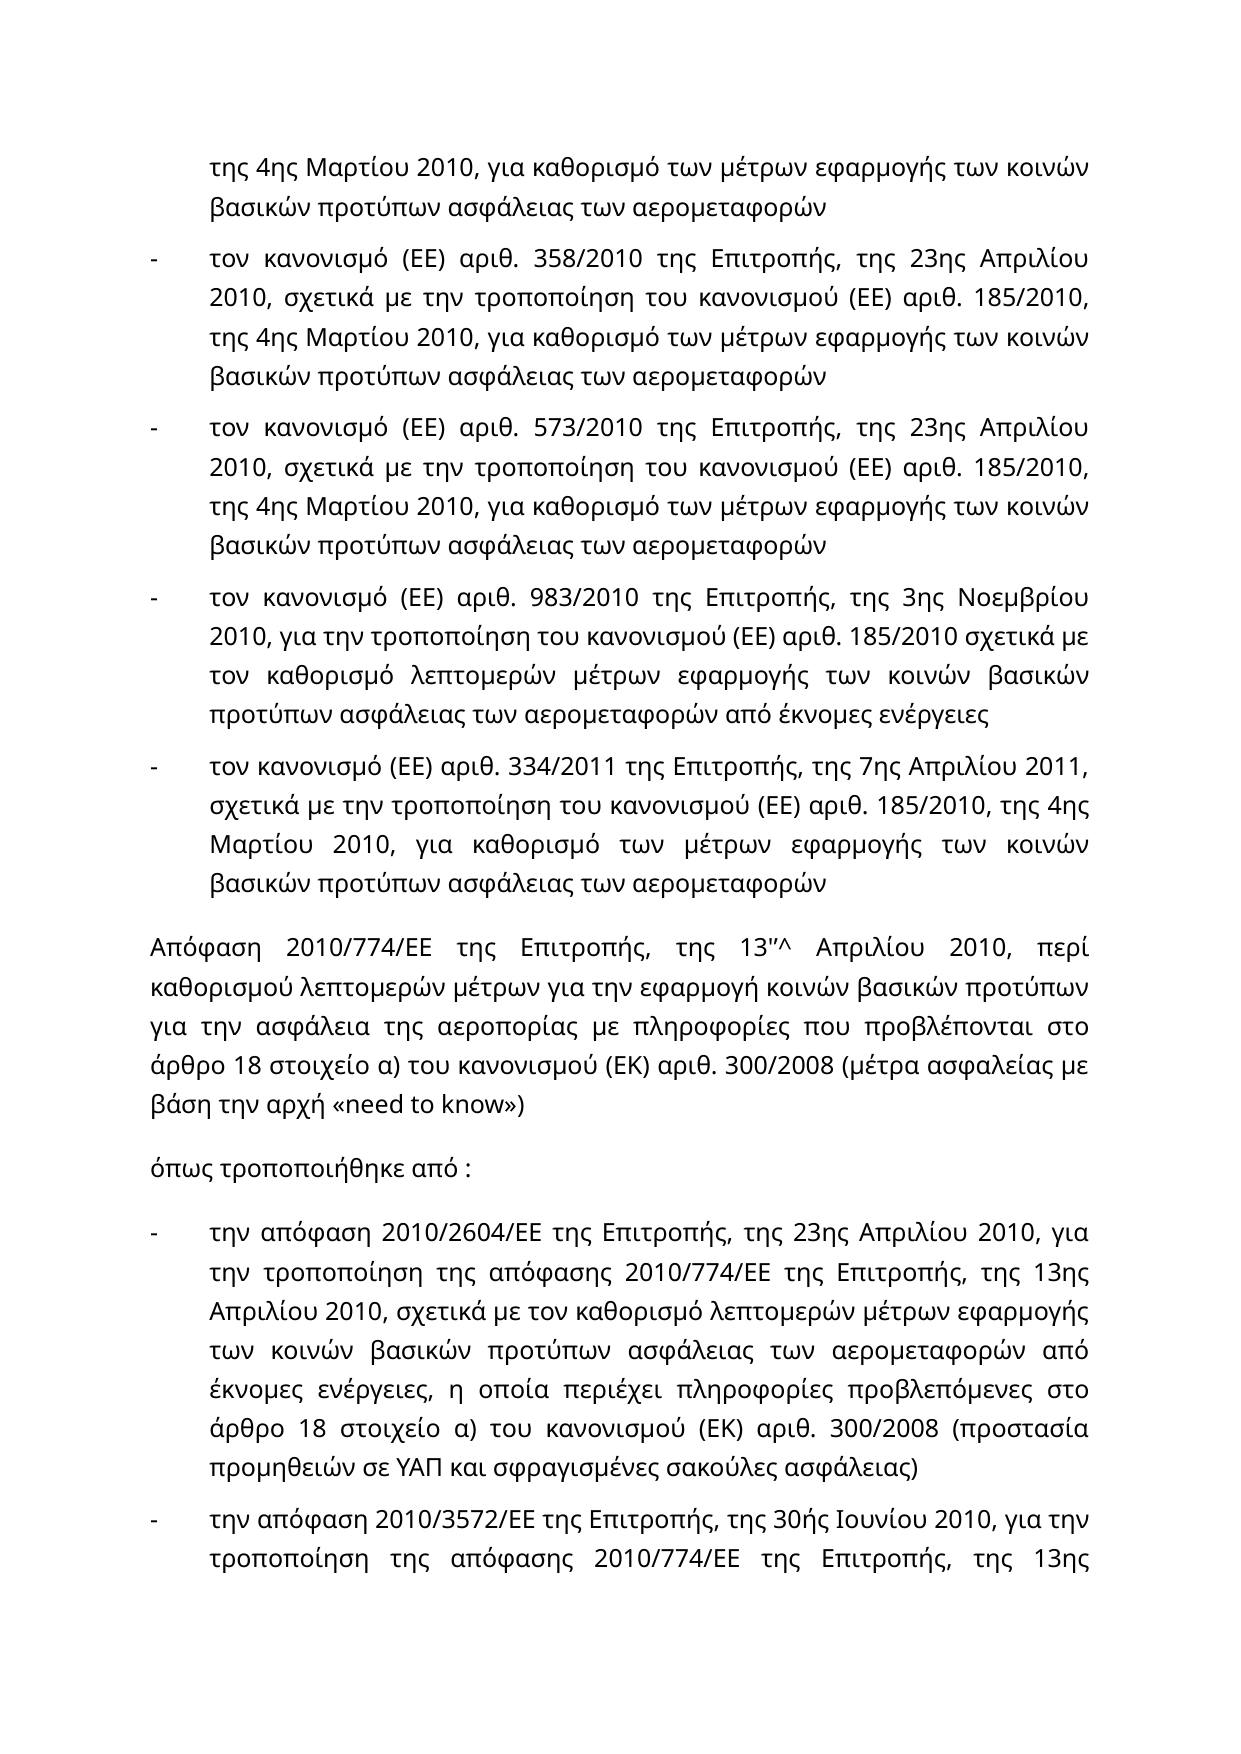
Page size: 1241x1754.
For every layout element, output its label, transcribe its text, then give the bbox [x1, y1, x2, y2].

list - την απόφαση 2010/2604/ΕΕ της Επιτροπής, της 23ης Απριλίου 2010, για την τροποποίηση της απόφασης 2010/774/ΕΕ της Επιτροπής, της 13ης Απριλίου 2010, σχετικά με τον καθορισμό λεπτομερών μέτρων εφαρμογής των κοινών βασικών προτύπων ασφάλειας των αερομεταφορών από έκνομες ενέργειες, η οποία περιέχει πληροφορίες προβλεπόμενες στο άρθρο 18 στοιχείο α) του κανονισμού (ΕΚ) αριθ. 300/2008 (προστασία προμηθειών σε ΥΑΠ και σφραγισμένες σακούλες ασφάλειας) [150, 1215, 1090, 1484]
list - την απόφαση 2010/3572/ΕΕ της Επιτροπής, της 30ής Ιουνίου 2010, για την τροποποίηση της απόφασης 2010/774/ΕΕ της Επιτροπής, της 13ης [150, 1502, 1090, 1575]
text Απόφαση 2010/774/ΕΕ της Επιτροπής, της 13'’^ Απριλίου 2010, περί καθορισμού λεπτομερών μέτρων για την εφαρμογή κοινών βασικών προτύπων για την ασφάλεια της αεροπορίας με πληροφορίες που προβλέπονται στο άρθρο 18 στοιχείο α) του κανονισμού (ΕΚ) αριθ. 300/2008 (μέτρα ασφαλείας με βάση την αρχή «need to know») [150, 930, 1090, 1121]
list - τον κανονισμό (ΕΕ) αριθ. 358/2010 της Επιτροπής, της 23ης Απριλίου 2010, σχετικά με την τροποποίηση του κανονισμού (ΕΕ) αριθ. 185/2010, της 4ης Μαρτίου 2010, για καθορισμό των μέτρων εφαρμογής των κοινών βασικών προτύπων ασφάλειας των αερομεταφορών [150, 241, 1090, 392]
list - τον κανονισμό (ΕΕ) αριθ. 334/2011 της Επιτροπής, της 7ης Απριλίου 2011, σχετικά με την τροποποίηση του κανονισμού (ΕΕ) αριθ. 185/2010, της 4ης Μαρτίου 2010, για καθορισμό των μέτρων εφαρμογής των κοινών βασικών προτύπων ασφάλειας των αερομεταφορών [150, 748, 1090, 900]
list - τον κανονισμό (ΕΕ) αριθ. 573/2010 της Επιτροπής, της 23ης Απριλίου 2010, σχετικά με την τροποποίηση του κανονισμού (ΕΕ) αριθ. 185/2010, της 4ης Μαρτίου 2010, για καθορισμό των μέτρων εφαρμογής των κοινών βασικών προτύπων ασφάλειας των αερομεταφορών [150, 410, 1090, 562]
list της 4ης Μαρτίου 2010, για καθορισμό των μέτρων εφαρμογής των κοινών βασικών προτύπων ασφάλειας των αερομεταφορών [150, 150, 1090, 223]
text όπως τροποποιήθηκε από : [150, 1151, 1090, 1185]
list - τον κανονισμό (ΕΕ) αριθ. 983/2010 της Επιτροπής, της 3ης Νοεμβρίου 2010, για την τροποποίηση του κανονισμού (ΕΕ) αριθ. 185/2010 σχετικά με τον καθορισμό λεπτομερών μέτρων εφαρμογής των κοινών βασικών προτύπων ασφάλειας των αερομεταφορών από έκνομες ενέργειες [150, 579, 1090, 731]
